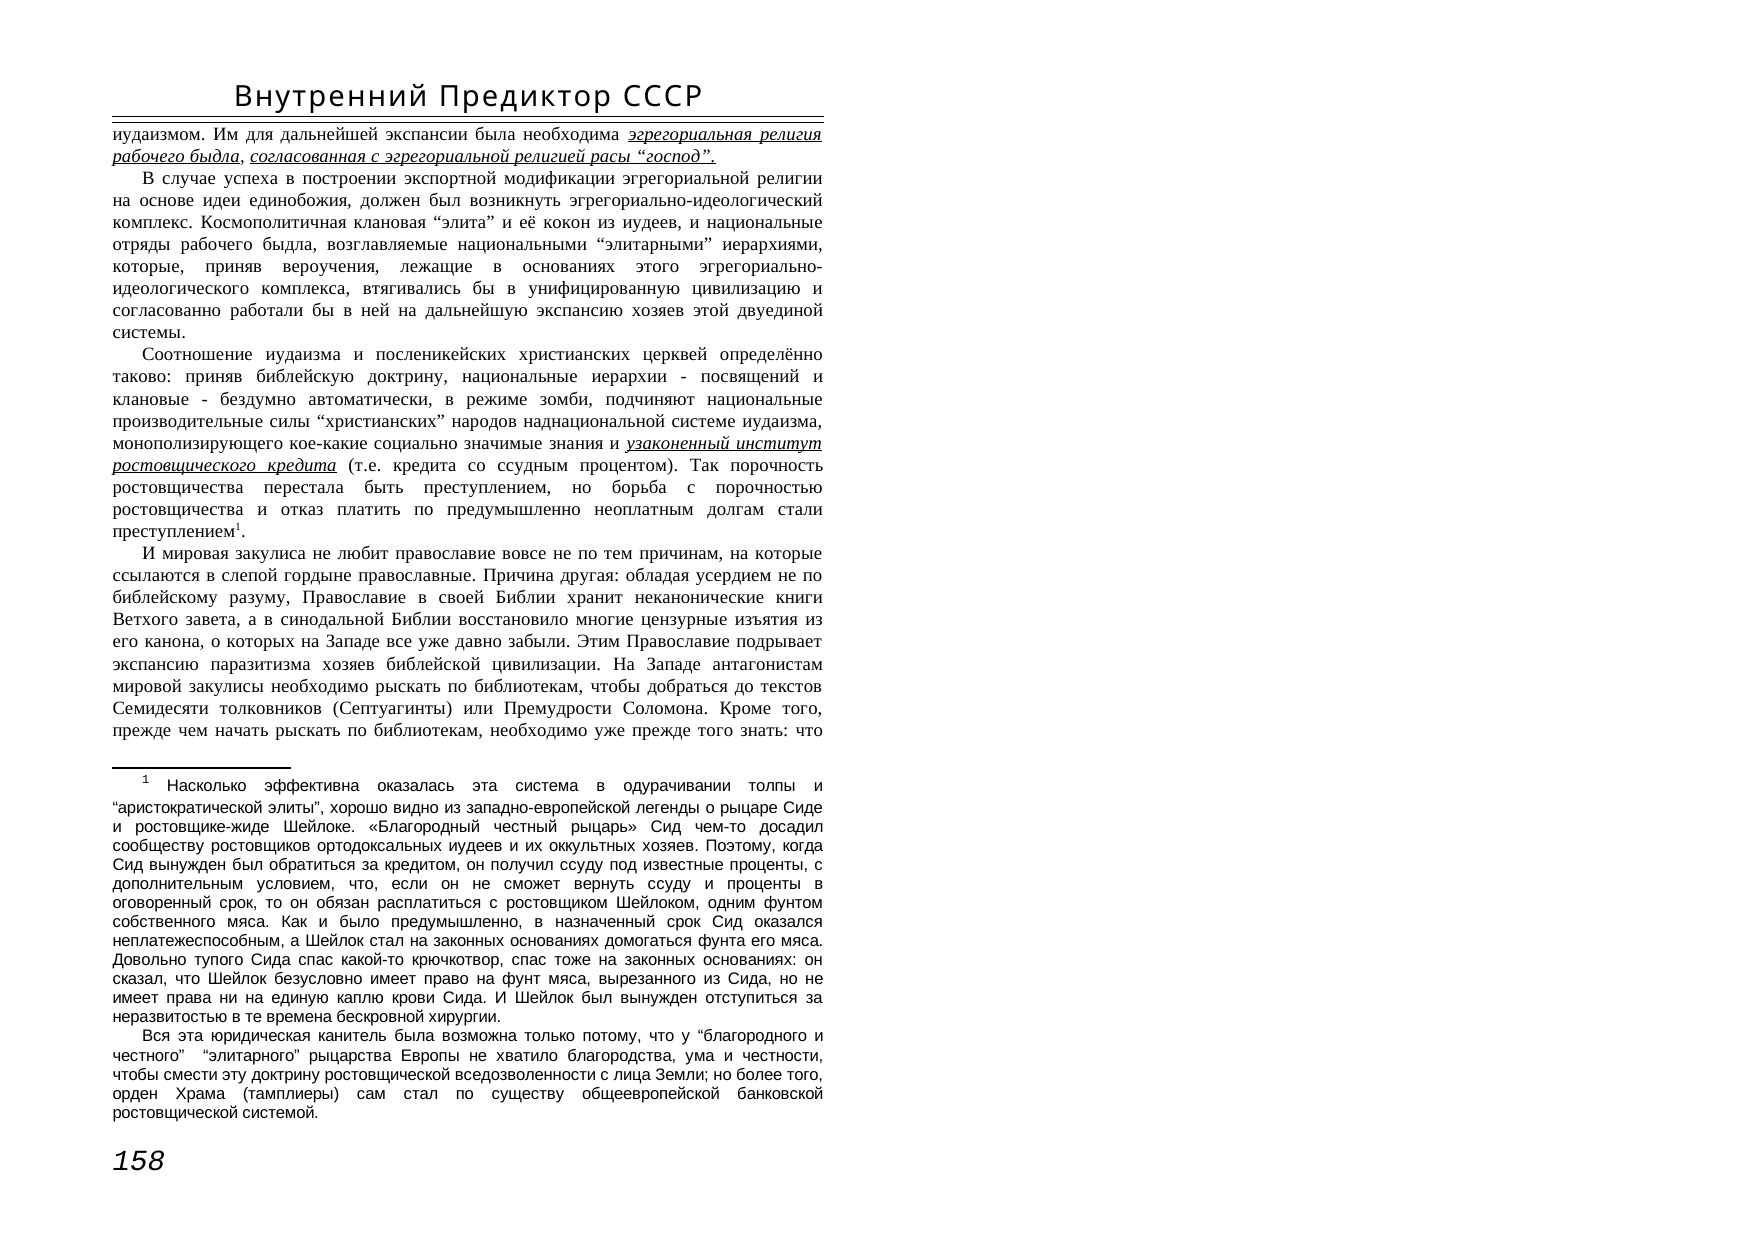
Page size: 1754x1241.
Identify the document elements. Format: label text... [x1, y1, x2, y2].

text иудаизмом. Им для дальнейшей экспансии была необходима эгрегориальная религия рабочего быдла, согласованная с эгрегориальной религией расы “господ”. [112, 123, 824, 166]
text Насколько эффективна оказалась эта система в одурачивании толпы и “аристократической элиты”, хорошо видно из западно-европейской легенды о рыцаре Сиде и ростовщике-жиде Шейлоке. «Благородный честный рыцарь» Сид чем-то досадил сообществу ростовщиков ортодоксальных иудеев и их оккультных хозяев. Поэтому, когда Сид вынужден был обратиться за кредитом, он получил ссуду под известные проценты, с дополнительным условием, что, если он не сможет вернуть ссуду и проценты в оговоренный срок, то он обязан расплатиться с ростовщиком Шейлоком, одним фунтом собственного мяса. Как и было предумышленно, в назначенный срок Сид оказался неплатежеспособным, а Шейлок стал на законных основаниях домогаться фунта его мяса. Довольно тупого Сида спас какой-то крючкотвор, спас тоже на законных основаниях: он сказал, что Шейлок безусловно имеет право на фунт мяса, вырезанного из Сида, но не имеет права ни на единую каплю крови Сида. И Шейлок был вынужден отступиться за неразвитостью в те времена бескровной хирургии. [112, 774, 824, 1026]
text В случае успеха в построении экспортной модификации эгрегориальной религии на основе идеи единобожия, должен был возникнуть эгрегориально-идеологический комплекс. Космополитичная клановая “элита” и её кокон из иудеев, и национальные отряды рабочего быдла, возглавляемые национальными “элитарными” иерархиями, которые, приняв вероучения, лежащие в основаниях этого эгрегориально-идеологического комплекса, втягивались бы в унифицированную цивилизацию и согласованно работали бы в ней на дальнейшую экспансию хозяев этой двуединой системы. [112, 166, 824, 343]
text И мировая закулиса не любит православие вовсе не по тем причинам, на которые ссылаются в слепой гордыне православные. Причина другая: обладая усердием не по библейскому разуму, Православие в своей Библии хранит неканонические книги Ветхого завета, а в синодальной Библии восстановило многие цензурные изъятия из его канона, о которых на Западе все уже давно забыли. Этим Православие подрывает экспансию паразитизма хозяев библейской цивилизации. На Западе антагонистам мировой закулисы необходимо рыскать по библиотекам, чтобы добраться до текстов Семидесяти толковников (Септуагинты) или Премудрости Соломона. Кроме того, прежде чем начать рыскать по библиотекам, необходимо уже прежде того знать: что [112, 542, 824, 740]
text Соотношение иудаизма и посленикейских христианских церквей определённо таково: приняв библейскую доктрину, национальные иерархии - посвящений и клановые - бездумно автоматически, в режиме зомби, подчиняют национальные производительные силы “христианских” народов наднациональной системе иудаизма, монополизирующего кое-какие социально значимые знания и узаконенный институт ростовщического кредита (т.е. кредита со ссудным процентом). Так порочность ростовщичества перестала быть преступлением, но борьба с порочностью ростовщичества и отказ платить по предумышленно неоплатным долгам стали преступлением. [112, 343, 824, 542]
text Вся эта юридическая канитель была возможна только потому, что у “благородного и честного” “элитарного” рыцарства Европы не хватило благородства, ума и честности, чтобы смести эту доктрину ростовщической вседозволенности с лица Земли; но более того, орден Храма (тамплиеры) сам стал по существу общеевропейской банковской ростовщической системой. [112, 1026, 824, 1122]
